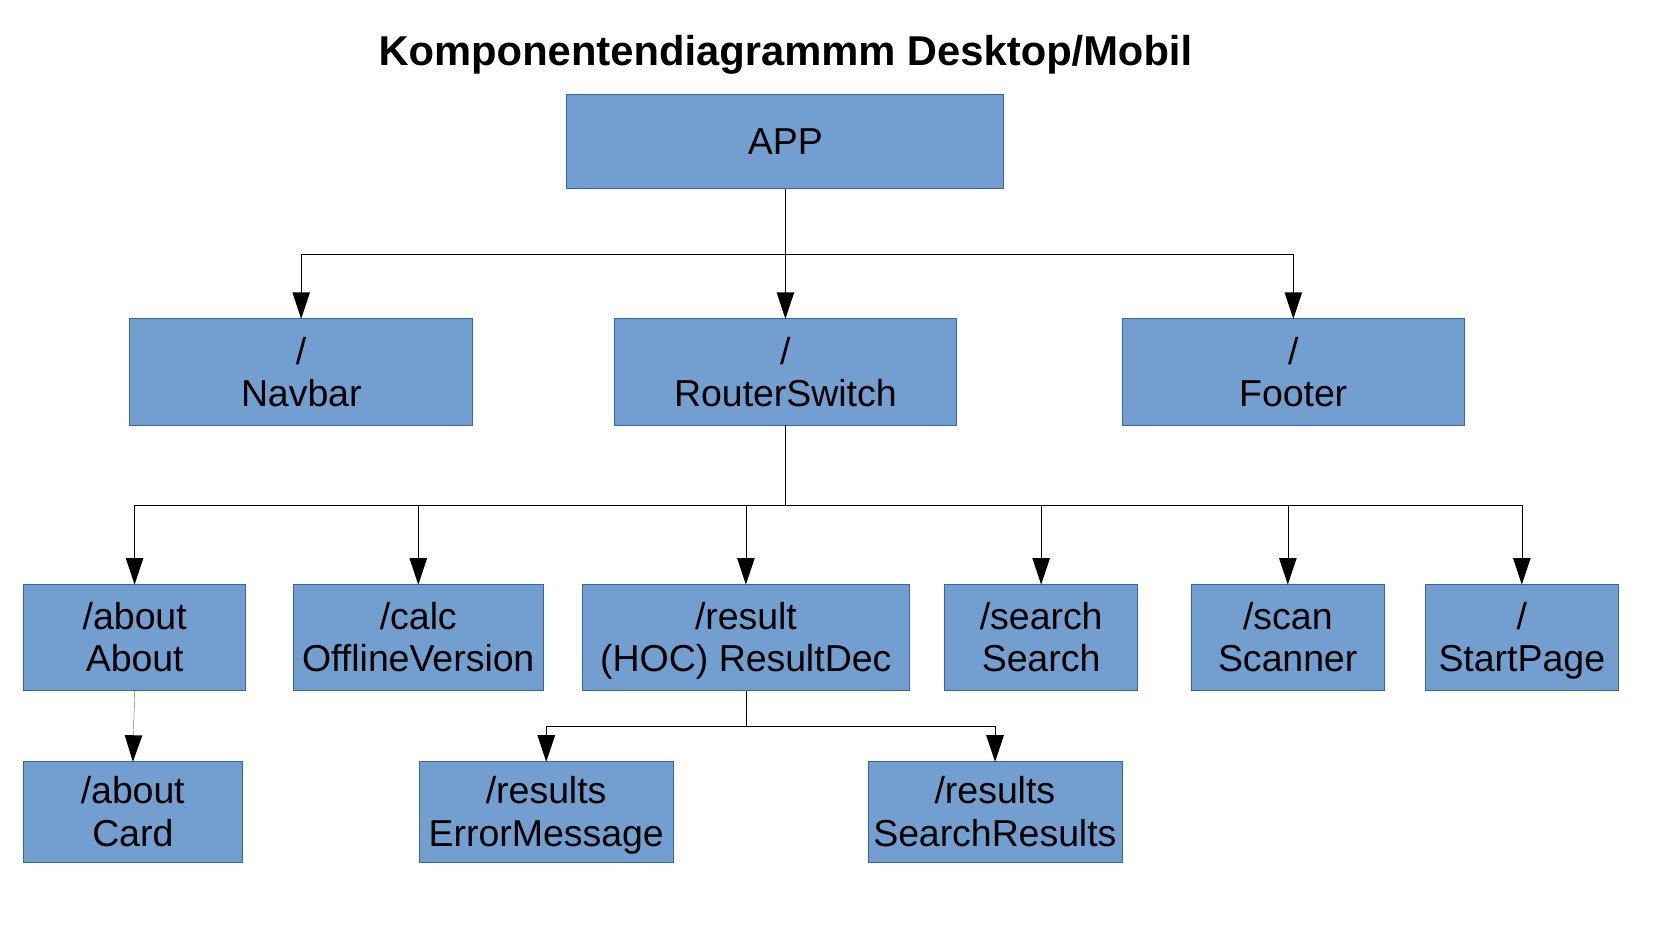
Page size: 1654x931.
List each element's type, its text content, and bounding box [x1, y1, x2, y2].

text_box /scan Scanner [1191, 584, 1385, 691]
text_box /search Search [944, 584, 1138, 691]
text_box /results ErrorMessage [419, 761, 674, 863]
text_box APP [566, 128, 1004, 189]
text_box Komponentendiagrammm Desktop/Mobil [336, 19, 1235, 128]
text_box / Footer [1122, 318, 1465, 426]
text_box APP [804, 131, 816, 141]
text_box / RouterSwitch [614, 318, 957, 426]
text_box /about About [23, 584, 246, 691]
text_box /calc OfflineVersion [293, 584, 544, 691]
text_box / StartPage [1425, 584, 1619, 691]
text_box /result (HOC) ResultDec [582, 584, 910, 691]
text_box APP [779, 131, 791, 141]
text_box /about Card [23, 761, 243, 863]
text_box APP [755, 131, 764, 144]
text_box /results SearchResults [868, 761, 1123, 863]
text_box / Navbar [129, 318, 473, 426]
